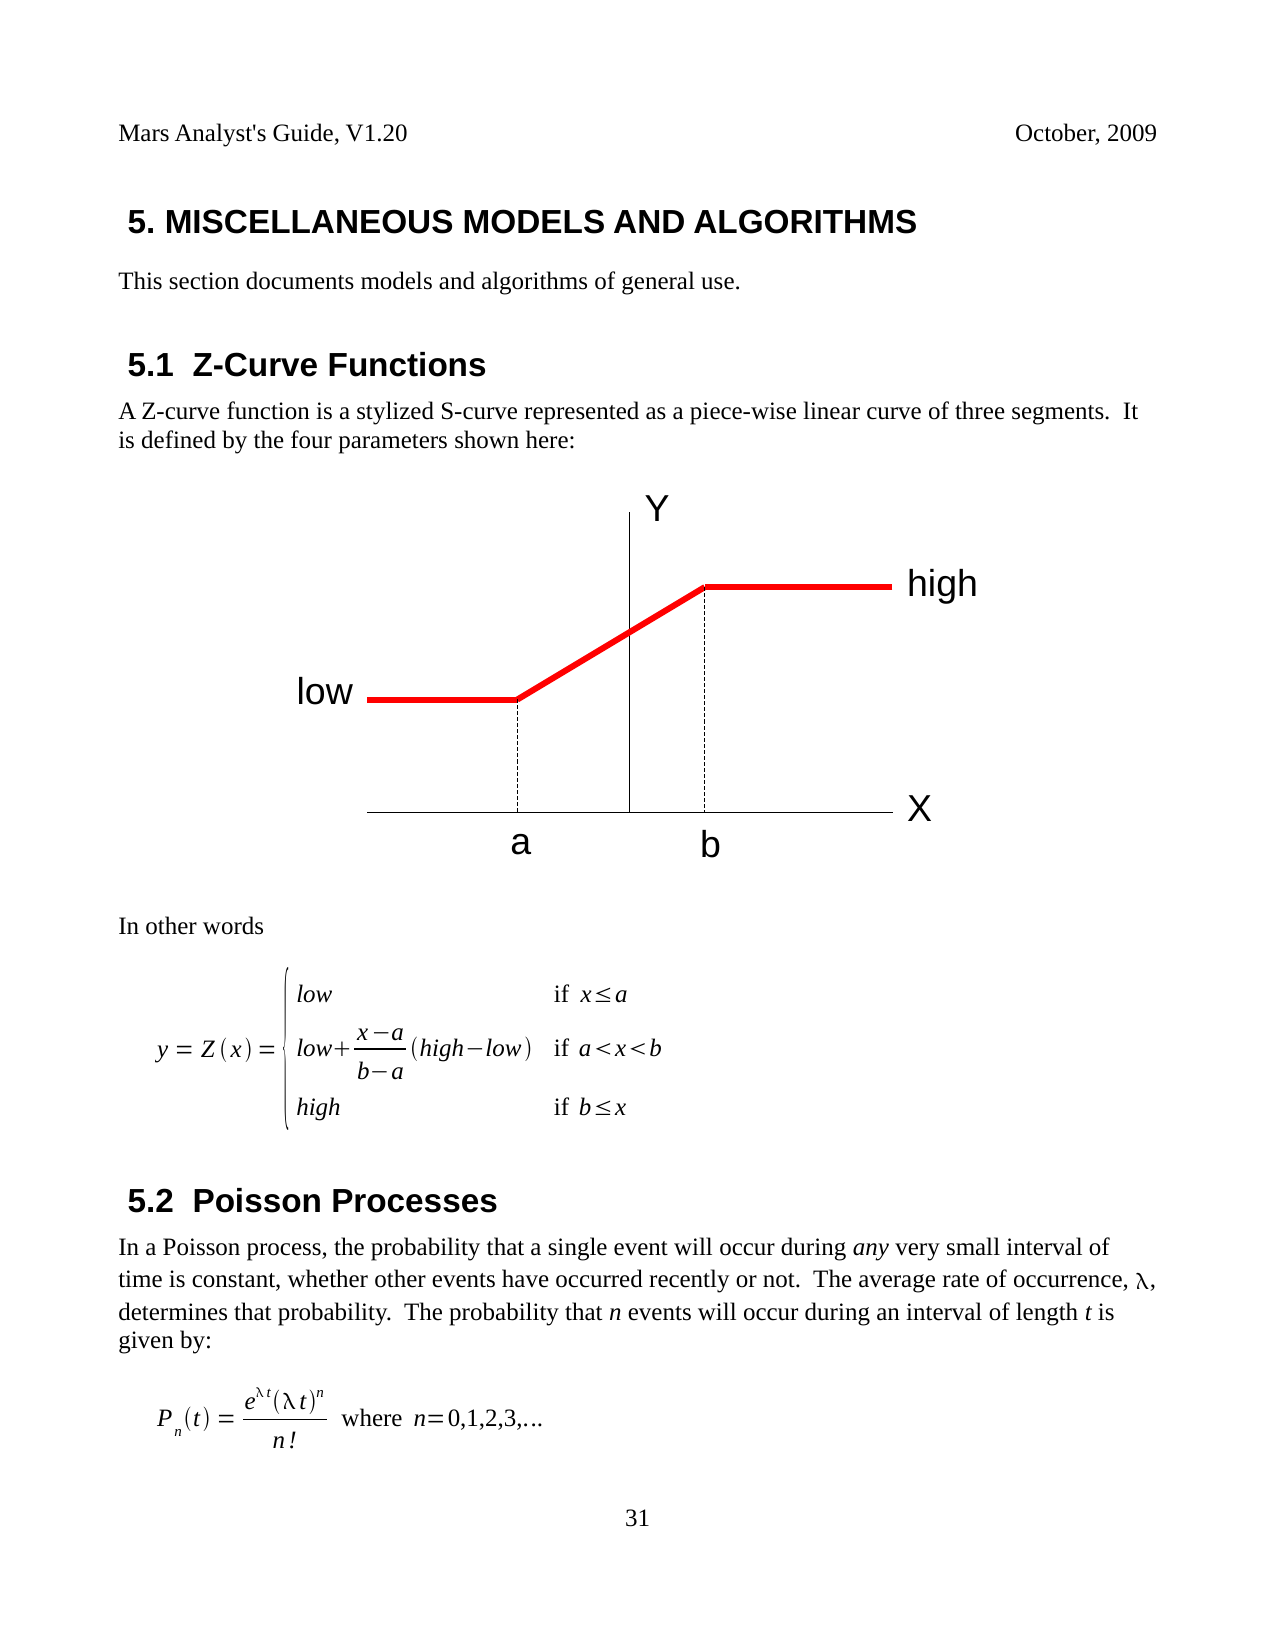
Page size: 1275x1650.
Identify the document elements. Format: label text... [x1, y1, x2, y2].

text This section documents models and algorithms of general use. [118, 266, 1157, 294]
subtitle Miscellaneous Models And Algorithms [118, 202, 1157, 240]
text In a Poisson process, the probability that a single event will occur during any very small interval of time is constant, whether other events have occurred recently or not. The average rate of occurrence, , determines that probability. The probability that n events will occur during an interval of length t is given by: [118, 1232, 1157, 1354]
text In other words [118, 911, 1157, 940]
subtitle Poisson Processes [118, 1181, 1157, 1220]
subtitle Z-Curve Functions [118, 345, 1157, 383]
text A Z-curve function is a stylized S-curve represented as a piece-wise linear curve of three segments. It is defined by the four parameters shown here: [118, 396, 1157, 453]
